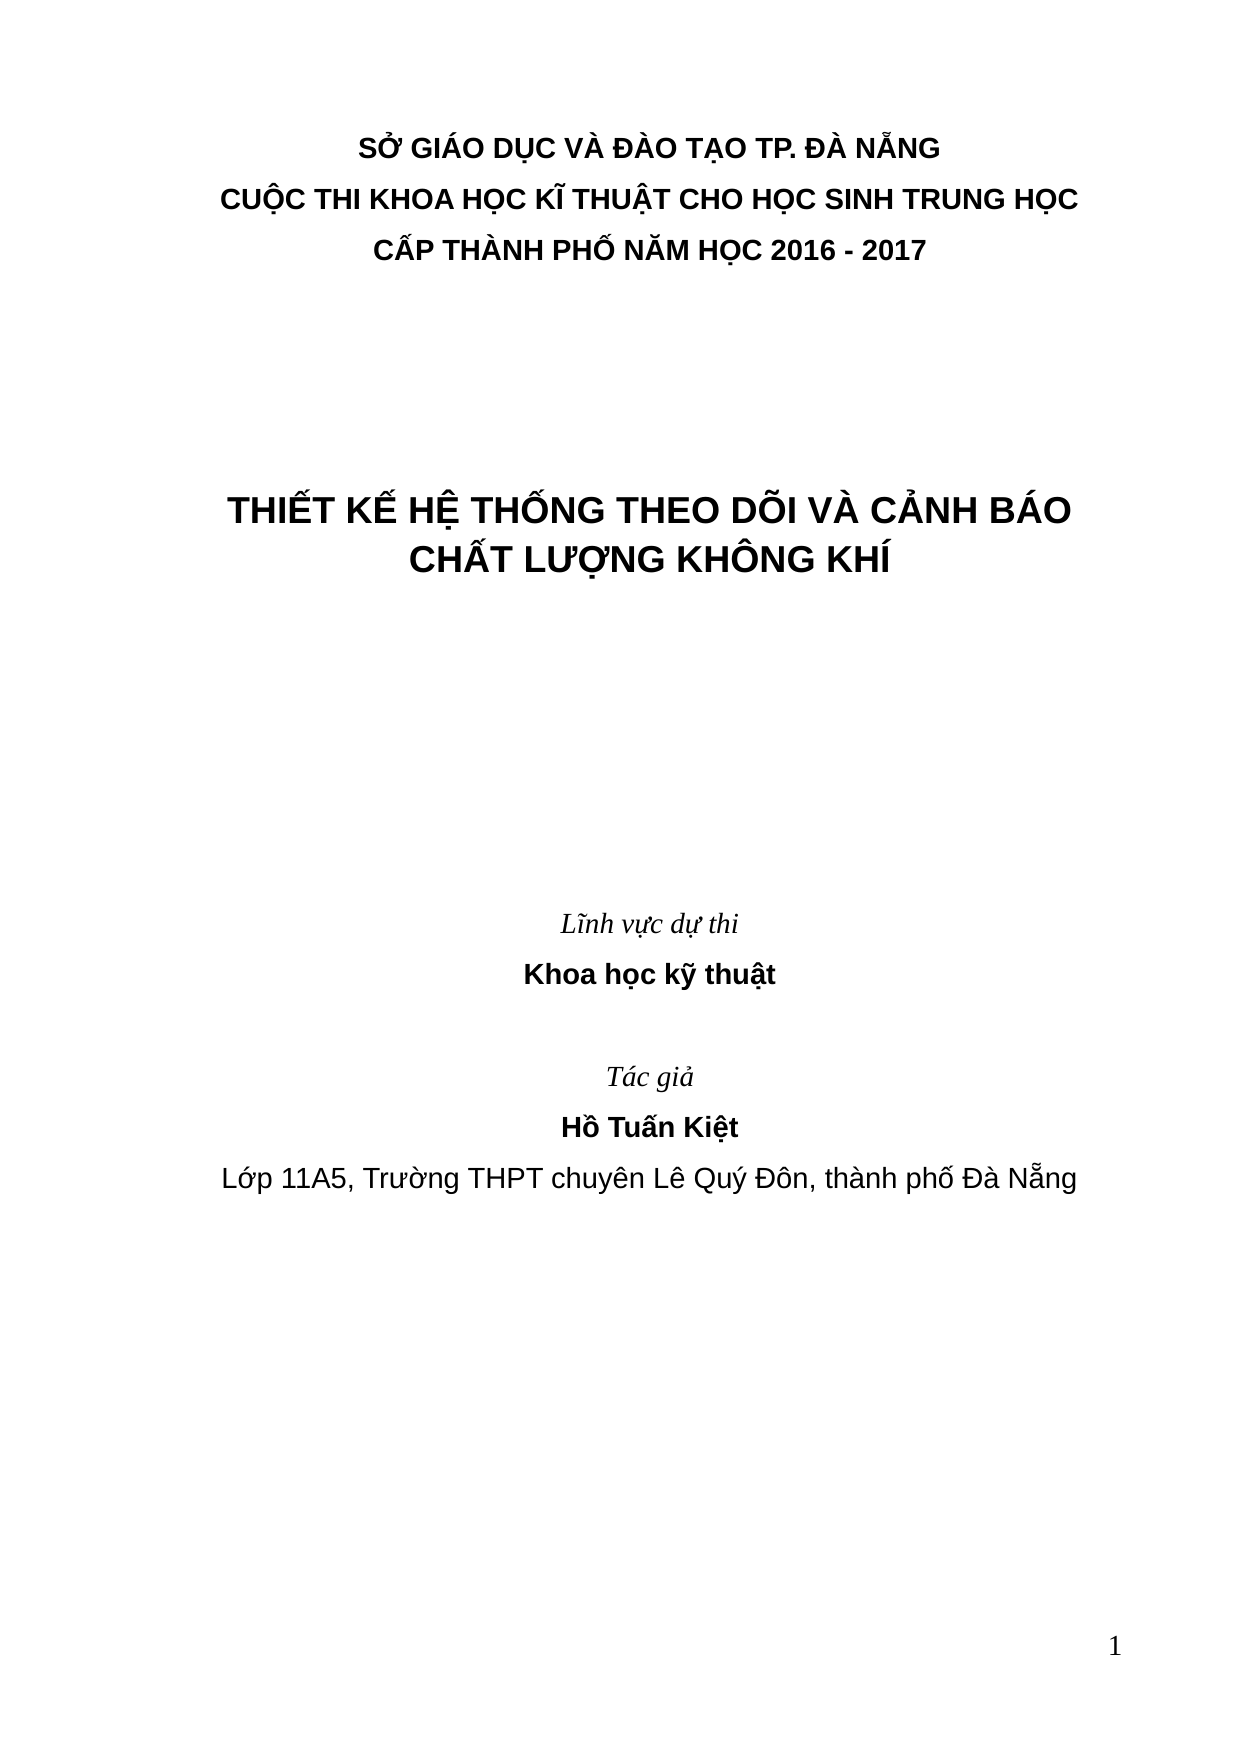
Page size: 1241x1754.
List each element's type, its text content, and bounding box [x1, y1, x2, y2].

text Khoa học kỹ thuật [177, 957, 1122, 990]
text CẤP THÀNH PHỐ NĂM HỌC 2016 - 2017 [177, 233, 1122, 266]
text Hồ Tuấn Kiệt [177, 1110, 1122, 1143]
text Lĩnh vực dự thi [177, 906, 1122, 939]
text Tác giả [177, 1059, 1122, 1092]
text Lớp 11A5, Trường THPT chuyên Lê Quý Đôn, thành phố Đà Nẵng [177, 1161, 1122, 1194]
text THIẾT KẾ HỆ THỐNG THEO DÕI VÀ CẢNH BÁO CHẤT LƯỢNG KHÔNG KHÍ [177, 488, 1122, 581]
text CUỘC THI KHOA HỌC KĨ THUẬT CHO HỌC SINH TRUNG HỌC [177, 182, 1122, 215]
text SỞ GIÁO DỤC VÀ ĐÀO TẠO TP. ĐÀ NẴNG [177, 131, 1122, 164]
